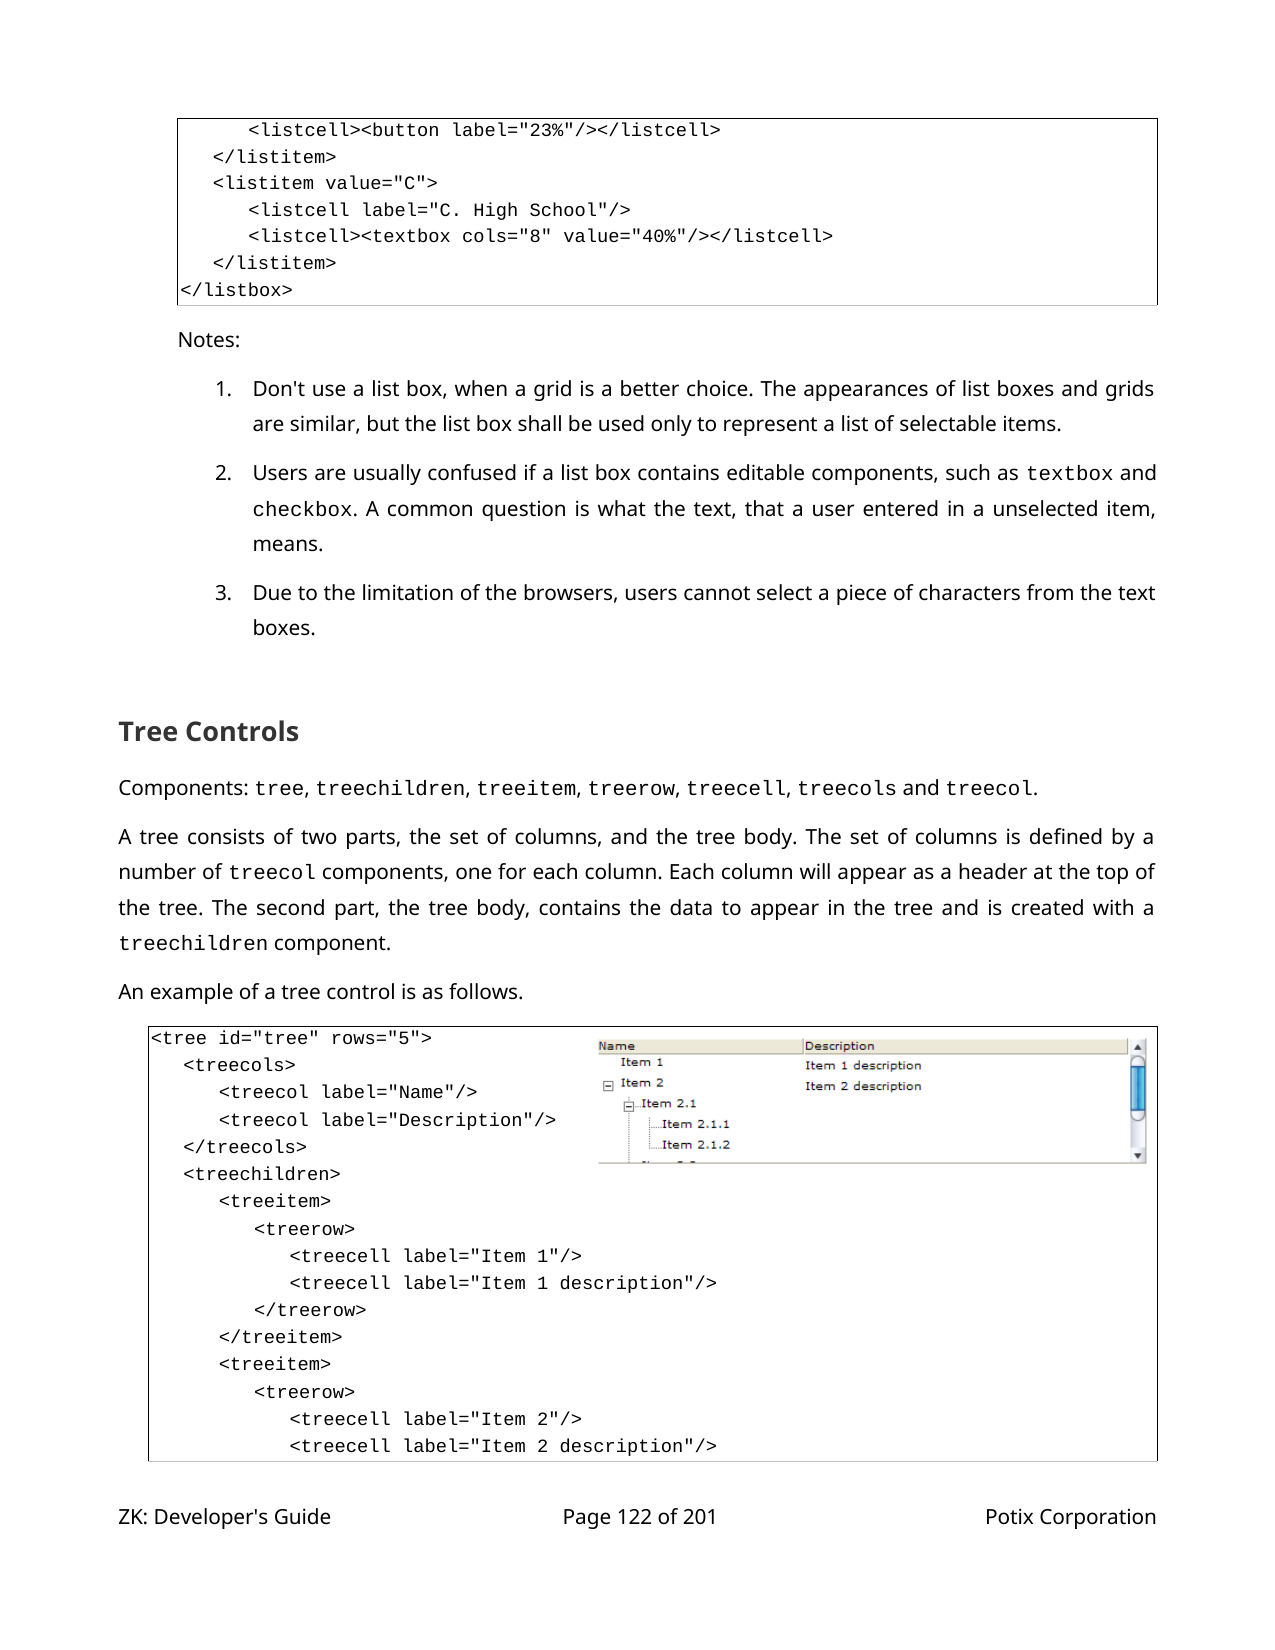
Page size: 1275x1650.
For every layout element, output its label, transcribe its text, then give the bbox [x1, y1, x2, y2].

text <treecell label="Item 2"/> [149, 1407, 1157, 1431]
list Users are usually confused if a list box contains editable components, such as textbox and checkbox. A common question is what the text, that a user entered in a unselected item, means. [215, 458, 1157, 558]
text A tree consists of two parts, the set of columns, and the tree body. The set of columns is defined by a number of treecol components, one for each column. Each column will appear as a header at the top of the tree. The second part, the tree body, contains the data to appear in the tree and is created with a treechildren component. [118, 822, 1157, 957]
text <treeitem> [149, 1189, 1157, 1213]
text <treechildren> [149, 1162, 1157, 1186]
list Don't use a list box, when a grid is a better choice. The appearances of list boxes and grids are similar, but the list box shall be used only to represent a list of selectable items. [215, 374, 1157, 438]
text <treecell label="Item 1 description"/> [149, 1271, 1157, 1295]
text <treecols> [149, 1053, 594, 1077]
text <treecell label="Item 2 description"/> [149, 1434, 1157, 1461]
text </treecols> [149, 1135, 594, 1159]
text <treecol label="Name"/> [149, 1080, 594, 1105]
list Due to the limitation of the browsers, users cannot select a piece of characters from the text boxes. [215, 578, 1157, 642]
text <tree id="tree" rows="5"> [149, 1027, 1157, 1050]
text Notes: [177, 325, 1157, 354]
picture [594, 1035, 1150, 1166]
text Components: tree, treechildren, treeitem, treerow, treecell, treecols and treecol. [118, 773, 1157, 801]
text <treecol label="Description"/> [149, 1108, 594, 1132]
text </treeitem> [149, 1325, 1157, 1349]
text <treeitem> [149, 1352, 1157, 1377]
text <listcell><button label="23%"/></listcell> </listitem> <listitem value="C"> <listcell label="C. High School"/> <listcell><textbox cols="8" value="40%"/></listcell> </listitem> </listbox> [178, 119, 1157, 305]
text <treerow> [149, 1379, 1157, 1404]
text <treerow> [149, 1216, 1157, 1241]
text <treecell label="Item 1"/> [149, 1243, 1157, 1268]
text </treerow> [149, 1298, 1157, 1322]
subtitle Tree Controls [118, 712, 1157, 749]
text An example of a tree control is as follows. [118, 977, 1157, 1005]
